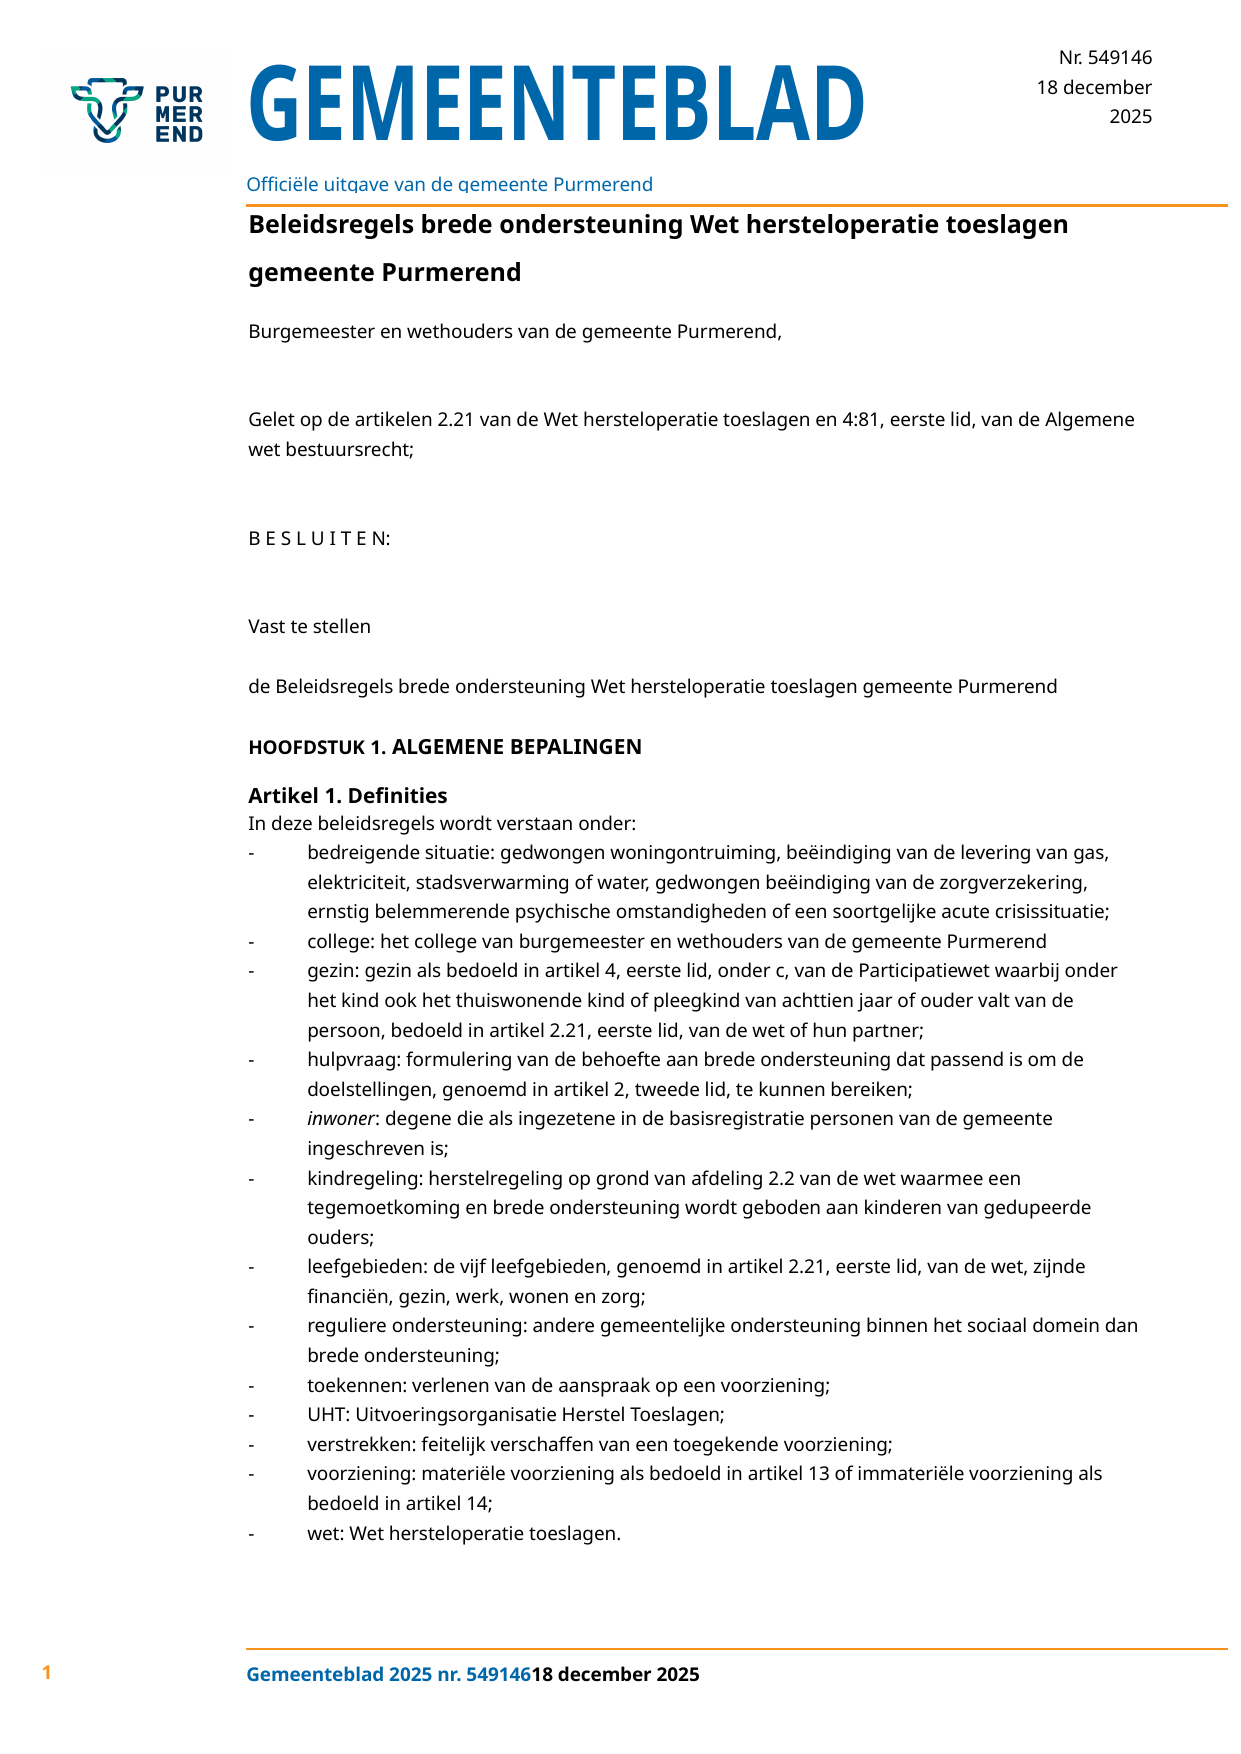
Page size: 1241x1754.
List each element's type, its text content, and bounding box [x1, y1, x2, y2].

list inwoner: degene die als ingezetene in de basisregistratie personen van de gemeente ingeschreven is; [248, 1106, 1152, 1161]
list UHT: Uitvoeringsorganisatie Herstel Toeslagen; [248, 1401, 1152, 1427]
list voorziening: materiële voorziening als bedoeld in artikel 13 of immateriële voorziening als bedoeld in artikel 14; [248, 1461, 1152, 1516]
list college: het college van burgemeester en wethouders van de gemeente Purmerend [248, 928, 1152, 954]
text HOOFDSTUK 1. ALGEMENE BEPALINGEN [248, 732, 1152, 761]
text Beleidsregels brede ondersteuning Wet hersteloperatie toeslagen gemeente Purmerend [248, 207, 1152, 288]
text Artikel 1. Definities [248, 781, 1152, 810]
list kindregeling: herstelregeling op grond van afdeling 2.2 van de wet waarmee een tegemoetkoming en brede ondersteuning wordt geboden aan kinderen van gedupeerde ouders; [248, 1165, 1152, 1250]
text Gelet op de artikelen 2.21 van de Wet hersteloperatie toeslagen en 4:81, eerste lid, van de Algemene wet bestuursrecht; [248, 407, 1152, 462]
list reguliere ondersteuning: andere gemeentelijke ondersteuning binnen het sociaal domein dan brede ondersteuning; [248, 1313, 1152, 1368]
text Vast te stellen [248, 614, 1152, 639]
list gezin: gezin als bedoeld in artikel 4, eerste lid, onder c, van de Participatiewet waarbij onder het kind ook het thuiswonende kind of pleegkind van achttien jaar of ouder valt van de persoon, bedoeld in artikel 2.21, eerste lid, van de wet of hun partner; [248, 958, 1152, 1043]
list leefgebieden: de vijf leefgebieden, genoemd in artikel 2.21, eerste lid, van de wet, zijnde financiën, gezin, werk, wonen en zorg; [248, 1253, 1152, 1309]
list wet: Wet hersteloperatie toeslagen. [248, 1520, 1152, 1546]
text de Beleidsregels brede ondersteuning Wet hersteloperatie toeslagen gemeente Purmerend [248, 673, 1152, 699]
text Burgemeester en wethouders van de gemeente Purmerend, [248, 318, 1152, 344]
list toekennen: verlenen van de aanspraak op een voorziening; [248, 1372, 1152, 1398]
list verstrekken: feitelijk verschaffen van een toegekende voorziening; [248, 1431, 1152, 1457]
text B E S L U I T E N: [248, 525, 1152, 551]
list bedreigende situatie: gedwongen woningontruiming, beëindiging van de levering van gas, elektriciteit, stadsverwarming of water, gedwongen beëindiging van de zorgverzekering, ernstig belemmerende psychische omstandigheden of een soortgelijke acute crisissituatie; [248, 839, 1152, 924]
text In deze beleidsregels wordt verstaan onder: [248, 810, 1152, 836]
list hulpvraag: formulering van de behoefte aan brede ondersteuning dat passend is om de doelstellingen, genoemd in artikel 2, tweede lid, te kunnen bereiken; [248, 1046, 1152, 1102]
picture [41, 47, 231, 172]
